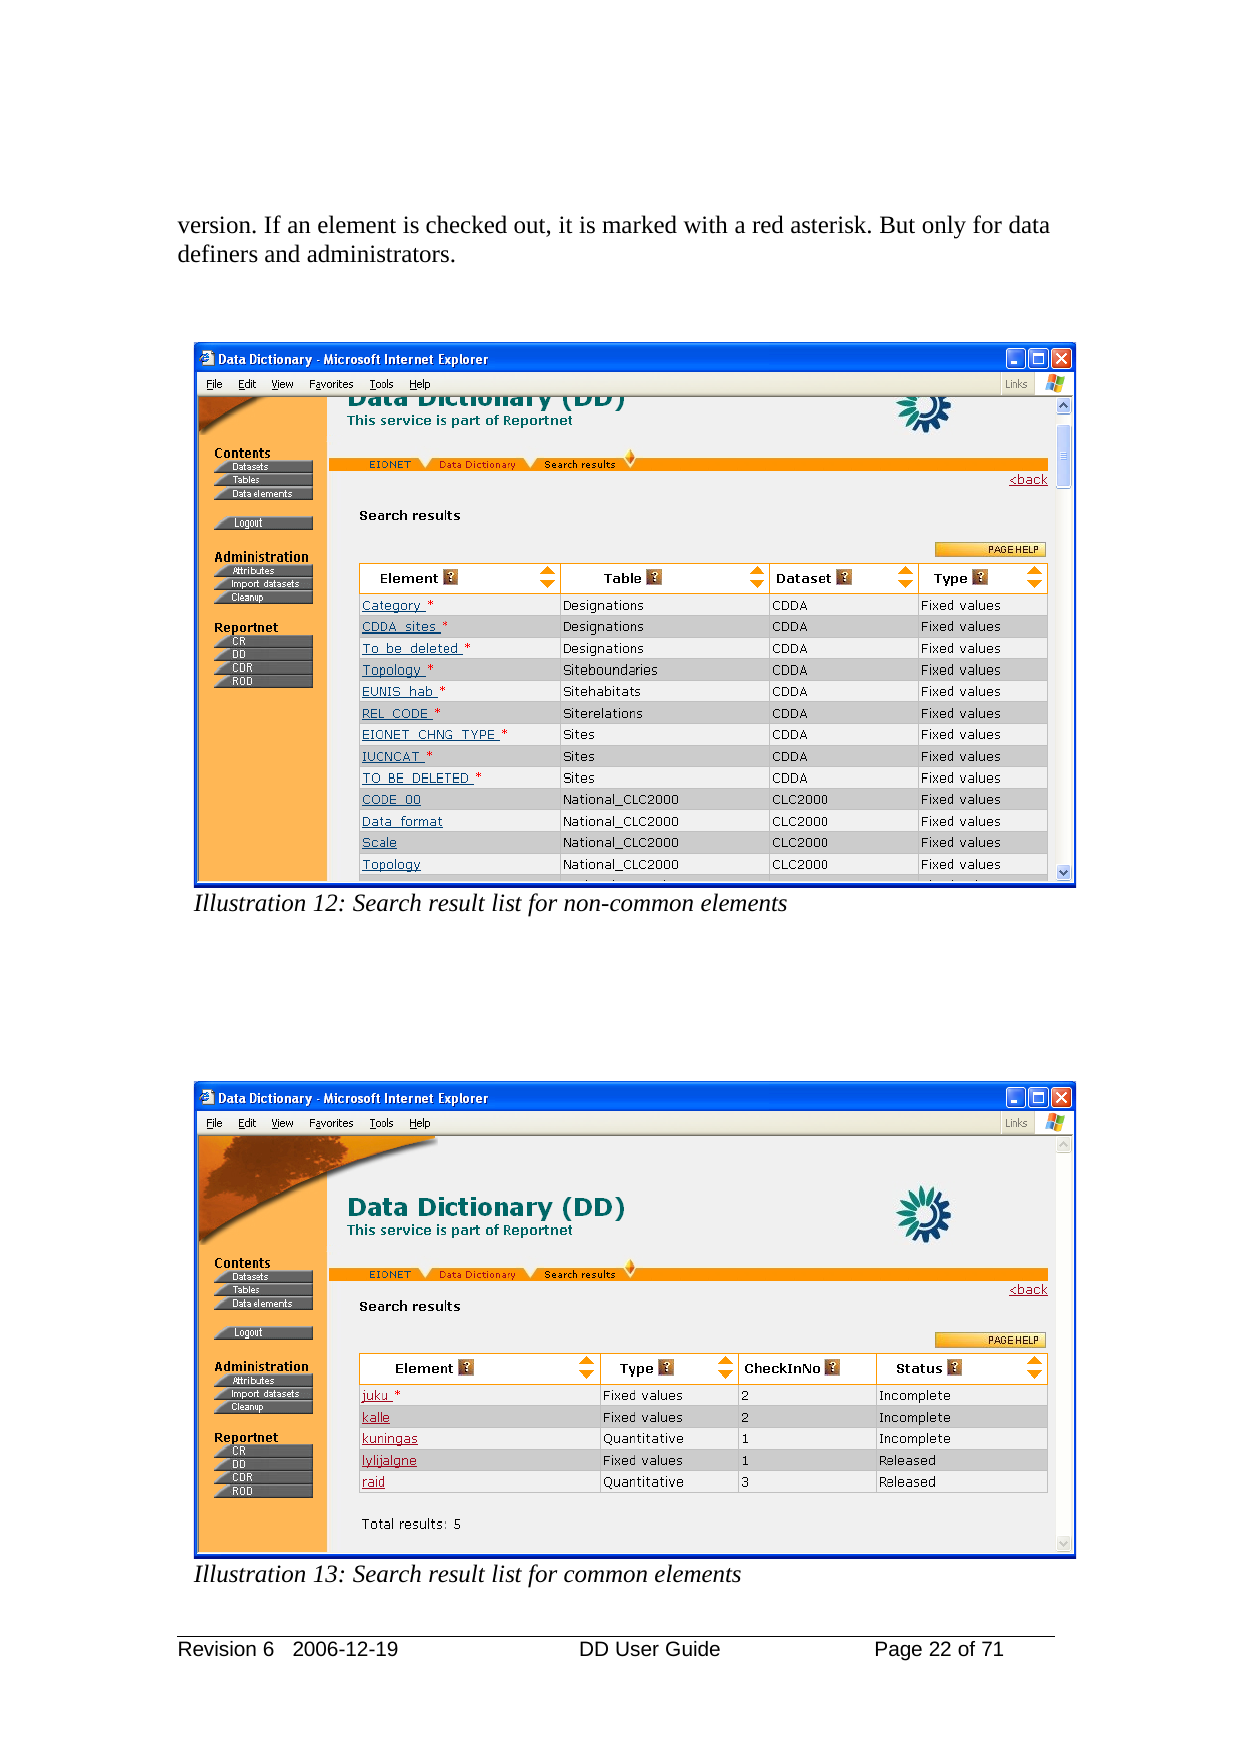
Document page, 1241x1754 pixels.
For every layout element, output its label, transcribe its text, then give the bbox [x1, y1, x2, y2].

text Illustration 12: Search result list for non-common elements [194, 888, 1076, 916]
picture [193, 342, 1077, 888]
picture [193, 1081, 1077, 1559]
text Illustration 13: Search result list for common elements [194, 1559, 1076, 1587]
text version. If an element is checked out, it is marked with a red asterisk. But only for data definers and administrators. [177, 210, 1092, 268]
